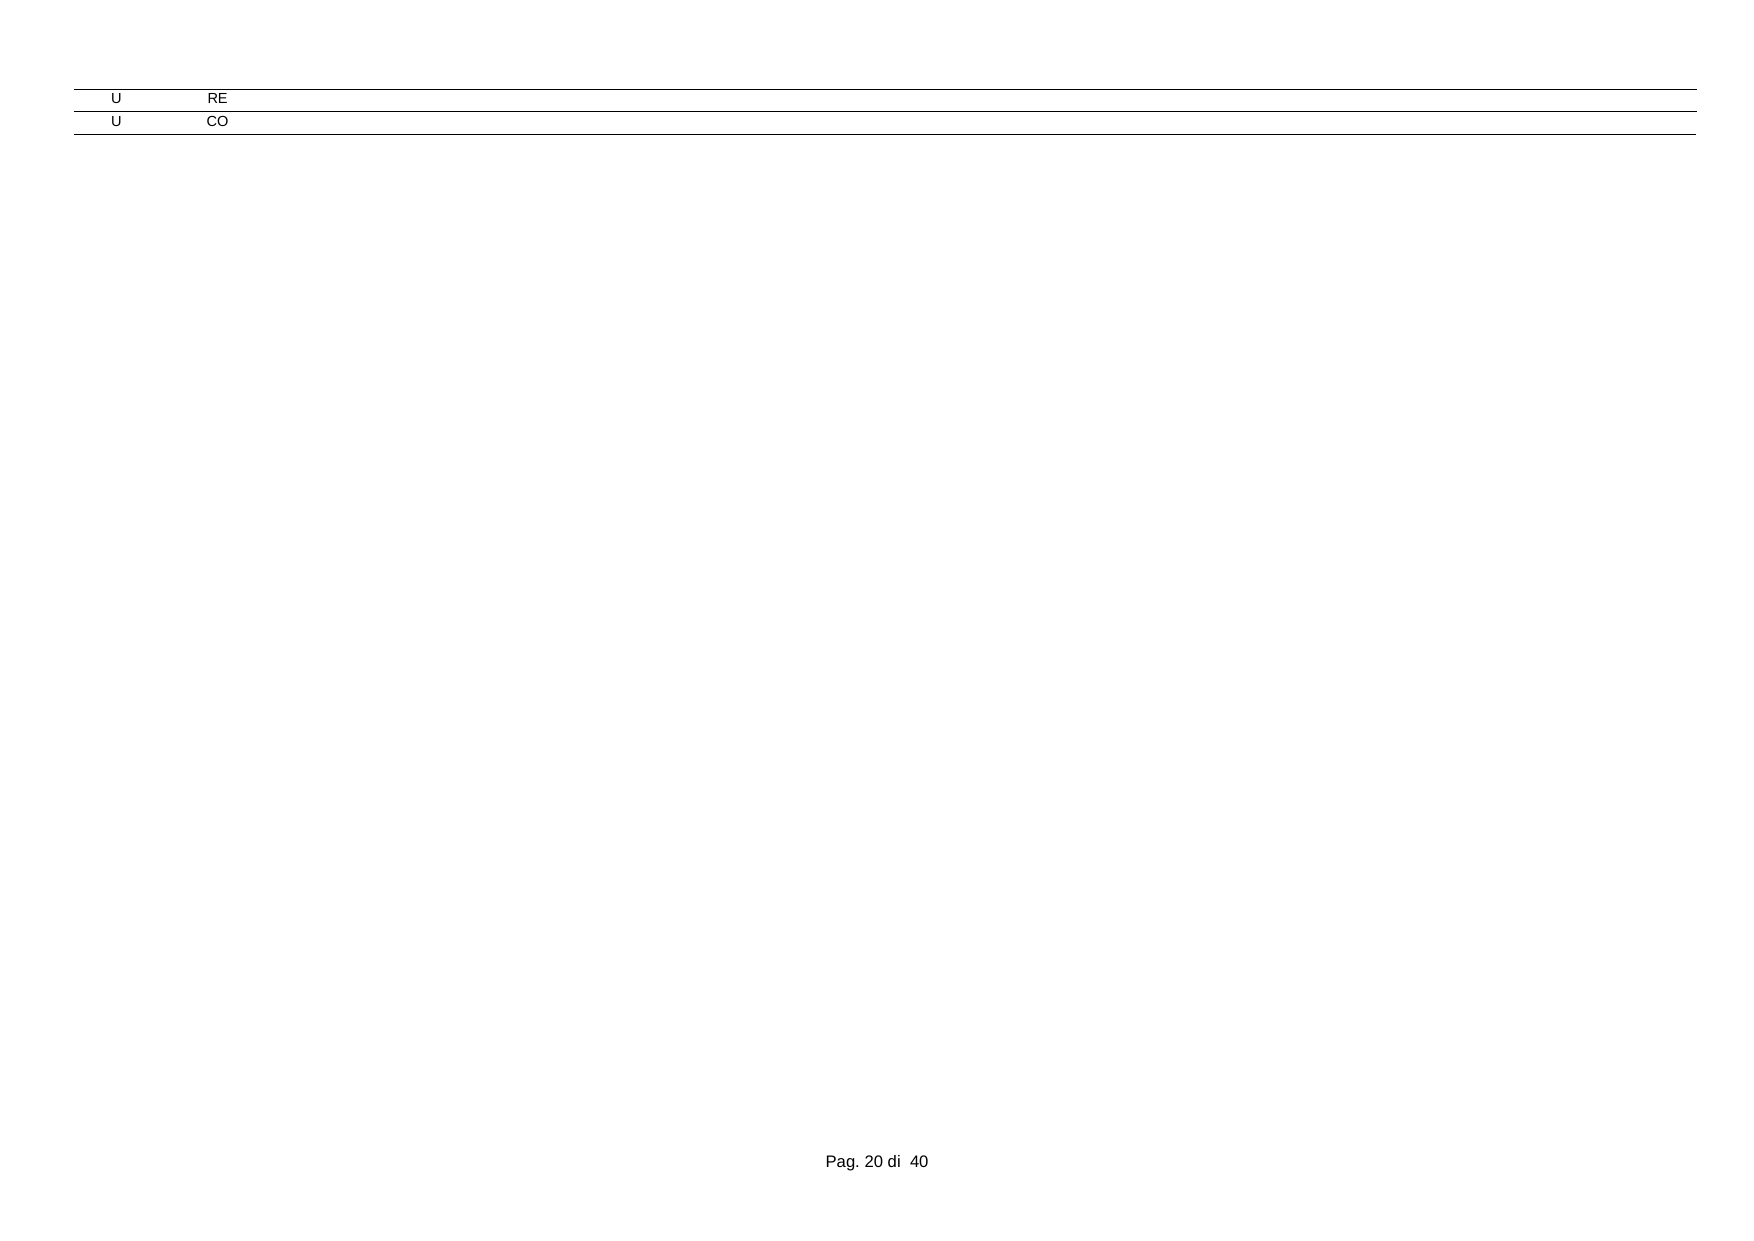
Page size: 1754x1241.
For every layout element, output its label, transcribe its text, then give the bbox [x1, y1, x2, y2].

table_header [277, 112, 402, 129]
table_header [524, 90, 646, 106]
table_header [1481, 112, 1621, 129]
table_header U [74, 90, 158, 106]
table_header [1253, 112, 1330, 129]
table_header [646, 90, 774, 106]
table_header [1621, 90, 1697, 106]
table_header [1253, 90, 1330, 106]
table_header [277, 90, 402, 106]
table_header [983, 112, 1122, 129]
table_header [74, 135, 1696, 140]
table_header [1330, 112, 1481, 129]
table_header [402, 90, 524, 106]
table_header [646, 112, 774, 129]
table_header RE [158, 90, 277, 106]
table_header [983, 90, 1122, 106]
table_header [774, 90, 908, 106]
table_header CO [158, 112, 277, 129]
table_header [774, 112, 908, 129]
table_header [1481, 90, 1621, 106]
table_header [908, 112, 983, 129]
table_header [1330, 90, 1481, 106]
table_header [402, 112, 524, 129]
table_header [1122, 90, 1253, 106]
table_header [524, 112, 646, 129]
table_header U [74, 112, 158, 129]
table_header [1122, 112, 1253, 129]
table_header [908, 90, 983, 106]
table_header [1621, 112, 1697, 129]
